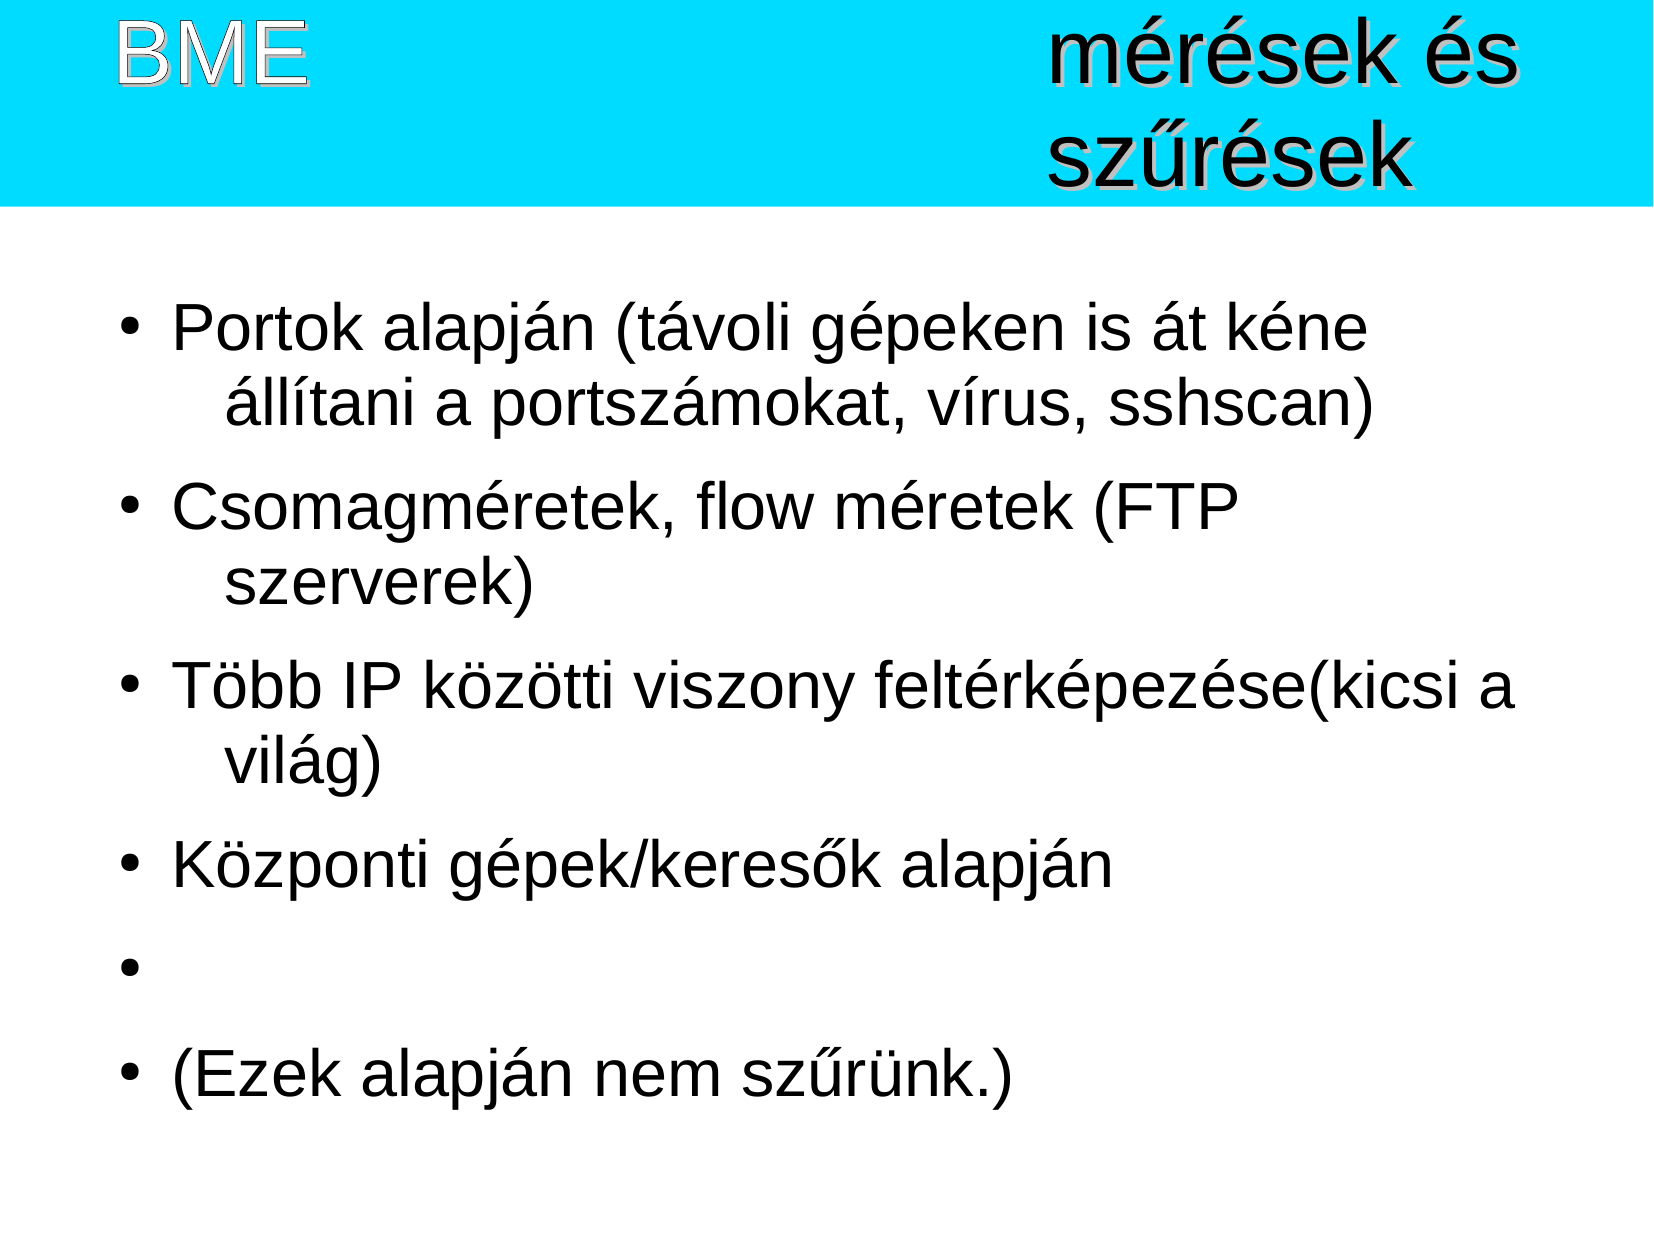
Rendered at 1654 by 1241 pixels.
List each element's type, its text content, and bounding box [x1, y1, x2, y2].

list Portok alapján (távoli gépeken is át kéne állítani a portszámokat, vírus, sshscan) Csomagméretek, flow méretek (FTP szerverek) Több IP közötti viszony feltérképezése(kicsi a világ) Központi gépek/keresők alapján (Ezek alapján nem szűrünk.) [82, 290, 1571, 1109]
title BME mérések és szűrések [0, 0, 1654, 207]
